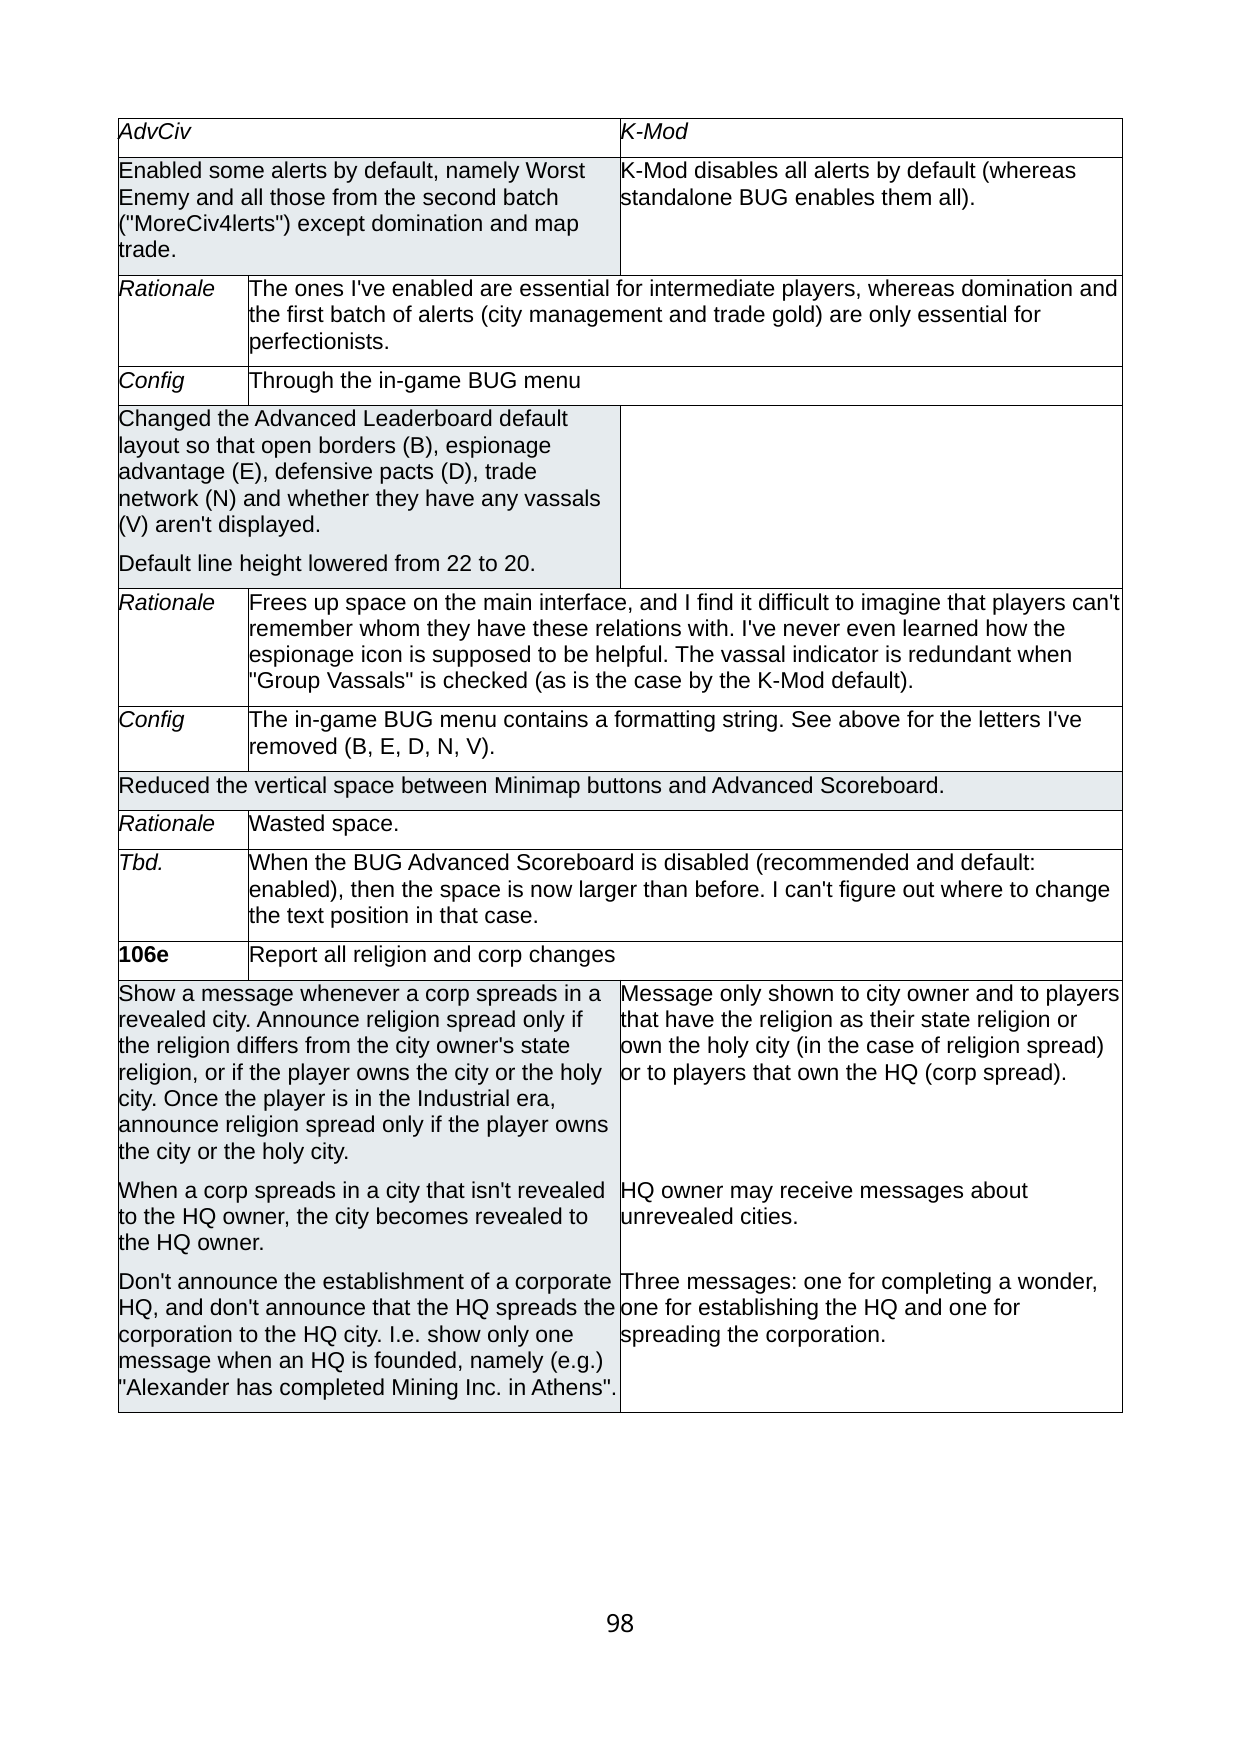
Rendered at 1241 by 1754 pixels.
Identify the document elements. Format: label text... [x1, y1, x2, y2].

table_cell The in-game BUG menu contains a formatting string. See above for the letters I've removed (B, E, D, N, V). [249, 707, 1122, 771]
table_cell Changed the Advanced Leaderboard default layout so that open borders (B), espionage advantage (E), defensive pacts (D), trade network (N) and whether they have any vassals (V) aren't displayed. Default line height lowered from 22 to 20. [119, 406, 620, 588]
table_cell Config [119, 707, 248, 771]
table_cell The ones I've enabled are essential for intermediate players, whereas domination and the first batch of alerts (city management and trade gold) are only essential for perfectionists. [249, 276, 1122, 366]
table_cell K-Mod [621, 119, 1122, 157]
table_cell Reduced the vertical space between Minimap buttons and Advanced Scoreboard. [119, 772, 1122, 810]
table_cell Rationale [119, 589, 248, 706]
table_cell 106e [119, 942, 248, 979]
table_cell Show a message whenever a corp spreads in a revealed city. Announce religion spread only if the religion differs from the city owner's state religion, or if the player owns the city or the holy city. Once the player is in the Industrial era, announce religion spread only if the player owns the city or the holy city. When a corp spreads in a city that isn't revealed to the HQ owner, the city becomes revealed to the HQ owner. Don't announce the establishment of a corporate HQ, and don't announce that the HQ spreads the corporation to the HQ city. I.e. show only one message when an HQ is founded, namely (e.g.) "Alexander has completed Mining Inc. in Athens". [119, 981, 620, 1412]
table_cell Frees up space on the main interface, and I find it difficult to imagine that players can't remember whom they have these relations with. I've never even learned how the espionage icon is supposed to be helpful. The vassal indicator is redundant when "Group Vassals" is checked (as is the case by the K-Mod default). [249, 589, 1122, 706]
table_cell AdvCiv [119, 119, 620, 157]
table_cell Enabled some alerts by default, namely Worst Enemy and all those from the second batch ("MoreCiv4lerts") except domination and map trade. [119, 158, 620, 275]
table_cell Through the in-game BUG menu [249, 367, 1122, 405]
table_cell Config [119, 367, 248, 405]
table_cell Rationale [119, 811, 248, 849]
table_cell Rationale [119, 276, 248, 366]
table_cell Wasted space. [249, 811, 1122, 849]
table_cell Message only shown to city owner and to players that have the religion as their state religion or own the holy city (in the case of religion spread) or to players that own the HQ (corp spread). HQ owner may receive messages about unrevealed cities. Three messages: one for completing a wonder, one for establishing the HQ and one for spreading the corporation. [621, 981, 1122, 1412]
table_cell K-Mod disables all alerts by default (whereas standalone BUG enables them all). [621, 158, 1122, 275]
table_cell When the BUG Advanced Scoreboard is disabled (recommended and default: enabled), then the space is now larger than before. I can't figure out where to change the text position in that case. [249, 850, 1122, 941]
table_cell Report all religion and corp changes [249, 942, 1122, 979]
table_cell [621, 406, 1122, 588]
table_cell Tbd. [119, 850, 248, 941]
